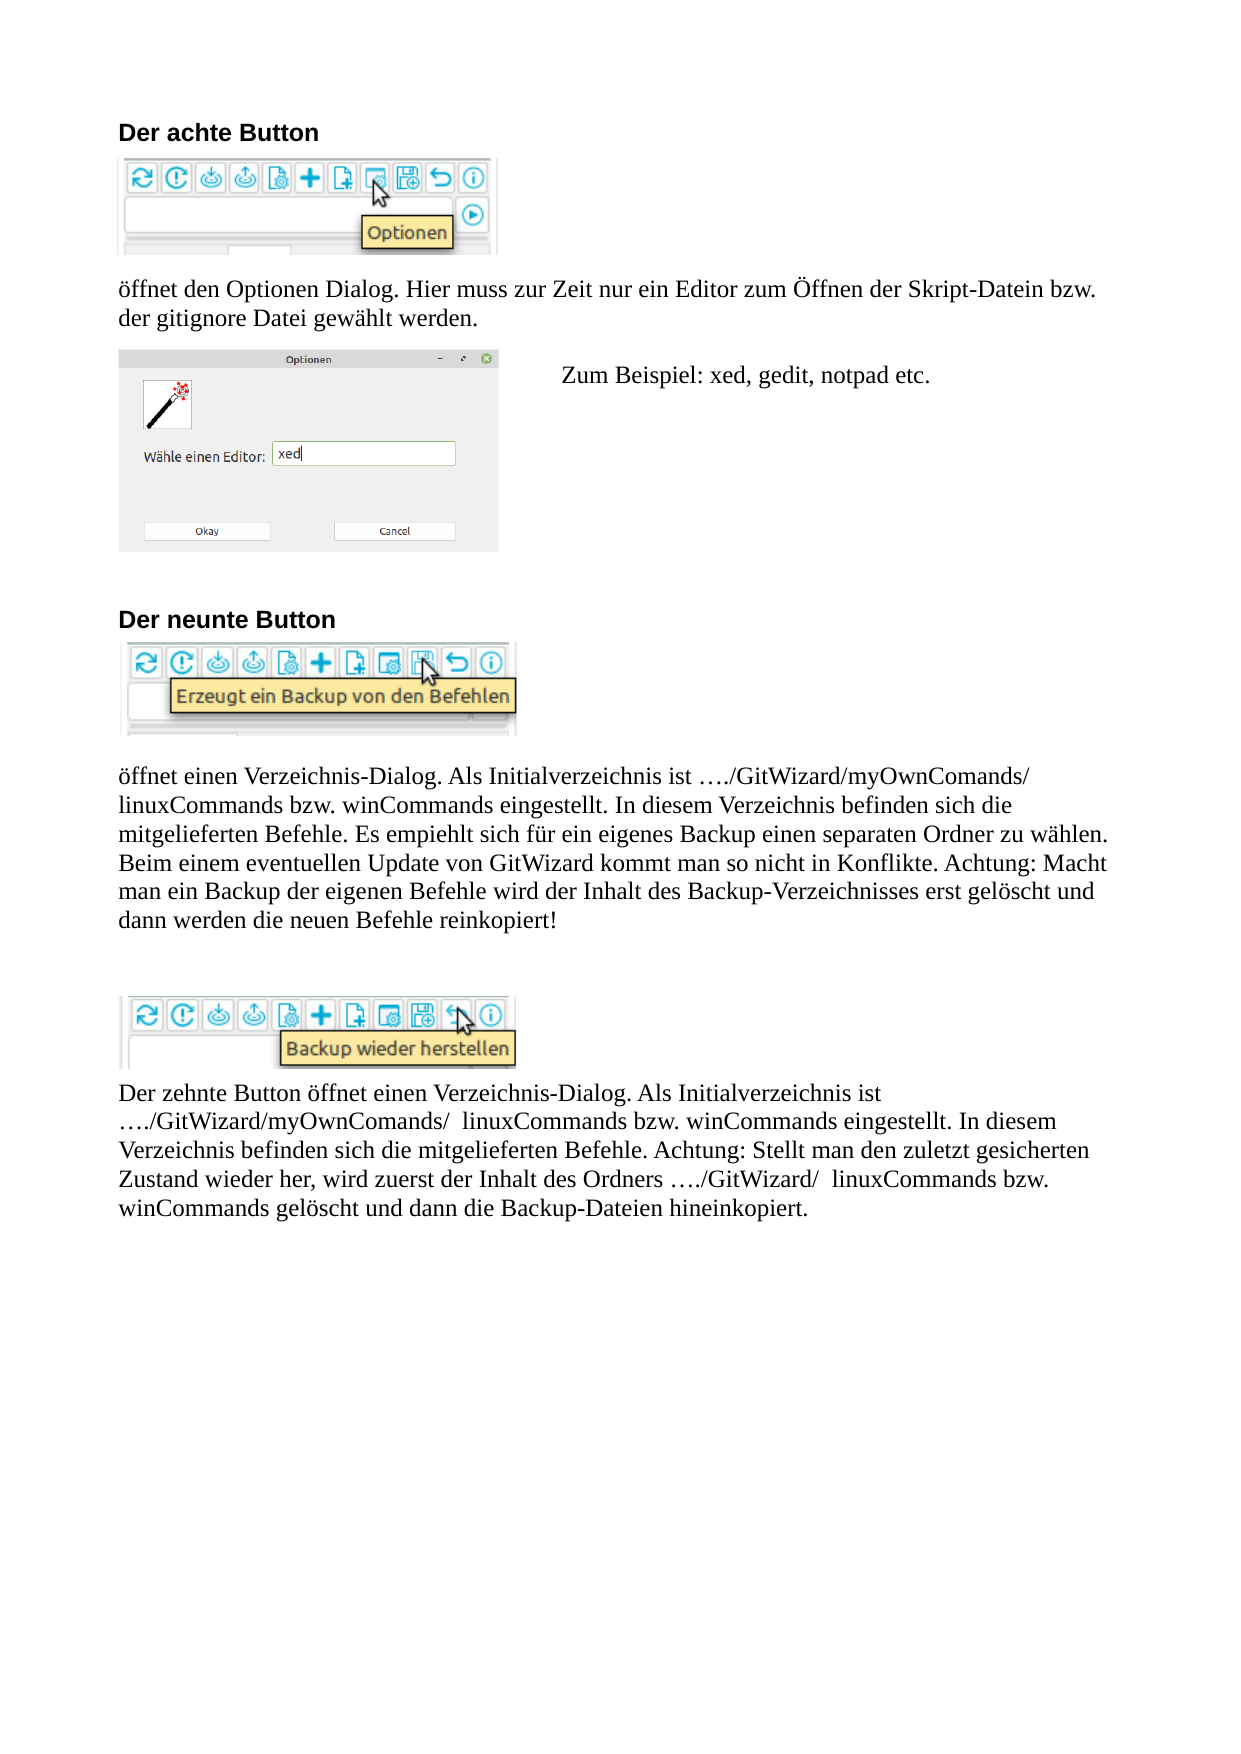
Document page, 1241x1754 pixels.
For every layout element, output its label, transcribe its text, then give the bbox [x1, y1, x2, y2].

picture [118, 349, 499, 552]
picture [118, 996, 522, 1069]
subtitle Der neunte Button [118, 605, 1122, 634]
text Zum Beispiel: xed, gedit, notpad etc. [499, 361, 1122, 389]
subtitle Der achte Button [118, 118, 1122, 147]
picture [117, 158, 504, 255]
picture [120, 642, 524, 736]
text öffnet den Optionen Dialog. Hier muss zur Zeit nur ein Editor zum Öffnen der Skript-Datein bzw. der gitignore Datei gewählt werden. [118, 274, 1122, 332]
text Der zehnte Button öffnet einen Verzeichnis-Dialog. Als Initialverzeichnis ist …./GitWizard/myOwnComands/ linuxCommands bzw. winCommands eingestellt. In diesem Verzeichnis befinden sich die mitgelieferten Befehle. Achtung: Stellt man den zuletzt gesicherten Zustand wieder her, wird zuerst der Inhalt des Ordners …./GitWizard/ linuxCommands bzw. winCommands gelöscht und dann die Backup-Dateien hineinkopiert. [118, 1078, 1122, 1221]
text öffnet einen Verzeichnis-Dialog. Als Initialverzeichnis ist …./GitWizard/myOwnComands/ linuxCommands bzw. winCommands eingestellt. In diesem Verzeichnis befinden sich die mitgelieferten Befehle. Es empiehlt sich für ein eigenes Backup einen separaten Ordner zu wählen. Beim einem eventuellen Update von GitWizard kommt man so nicht in Konflikte. Achtung: Macht man ein Backup der eigenen Befehle wird der Inhalt des Backup-Verzeichnisses erst gelöscht und dann werden die neuen Befehle reinkopiert! [118, 761, 1122, 934]
